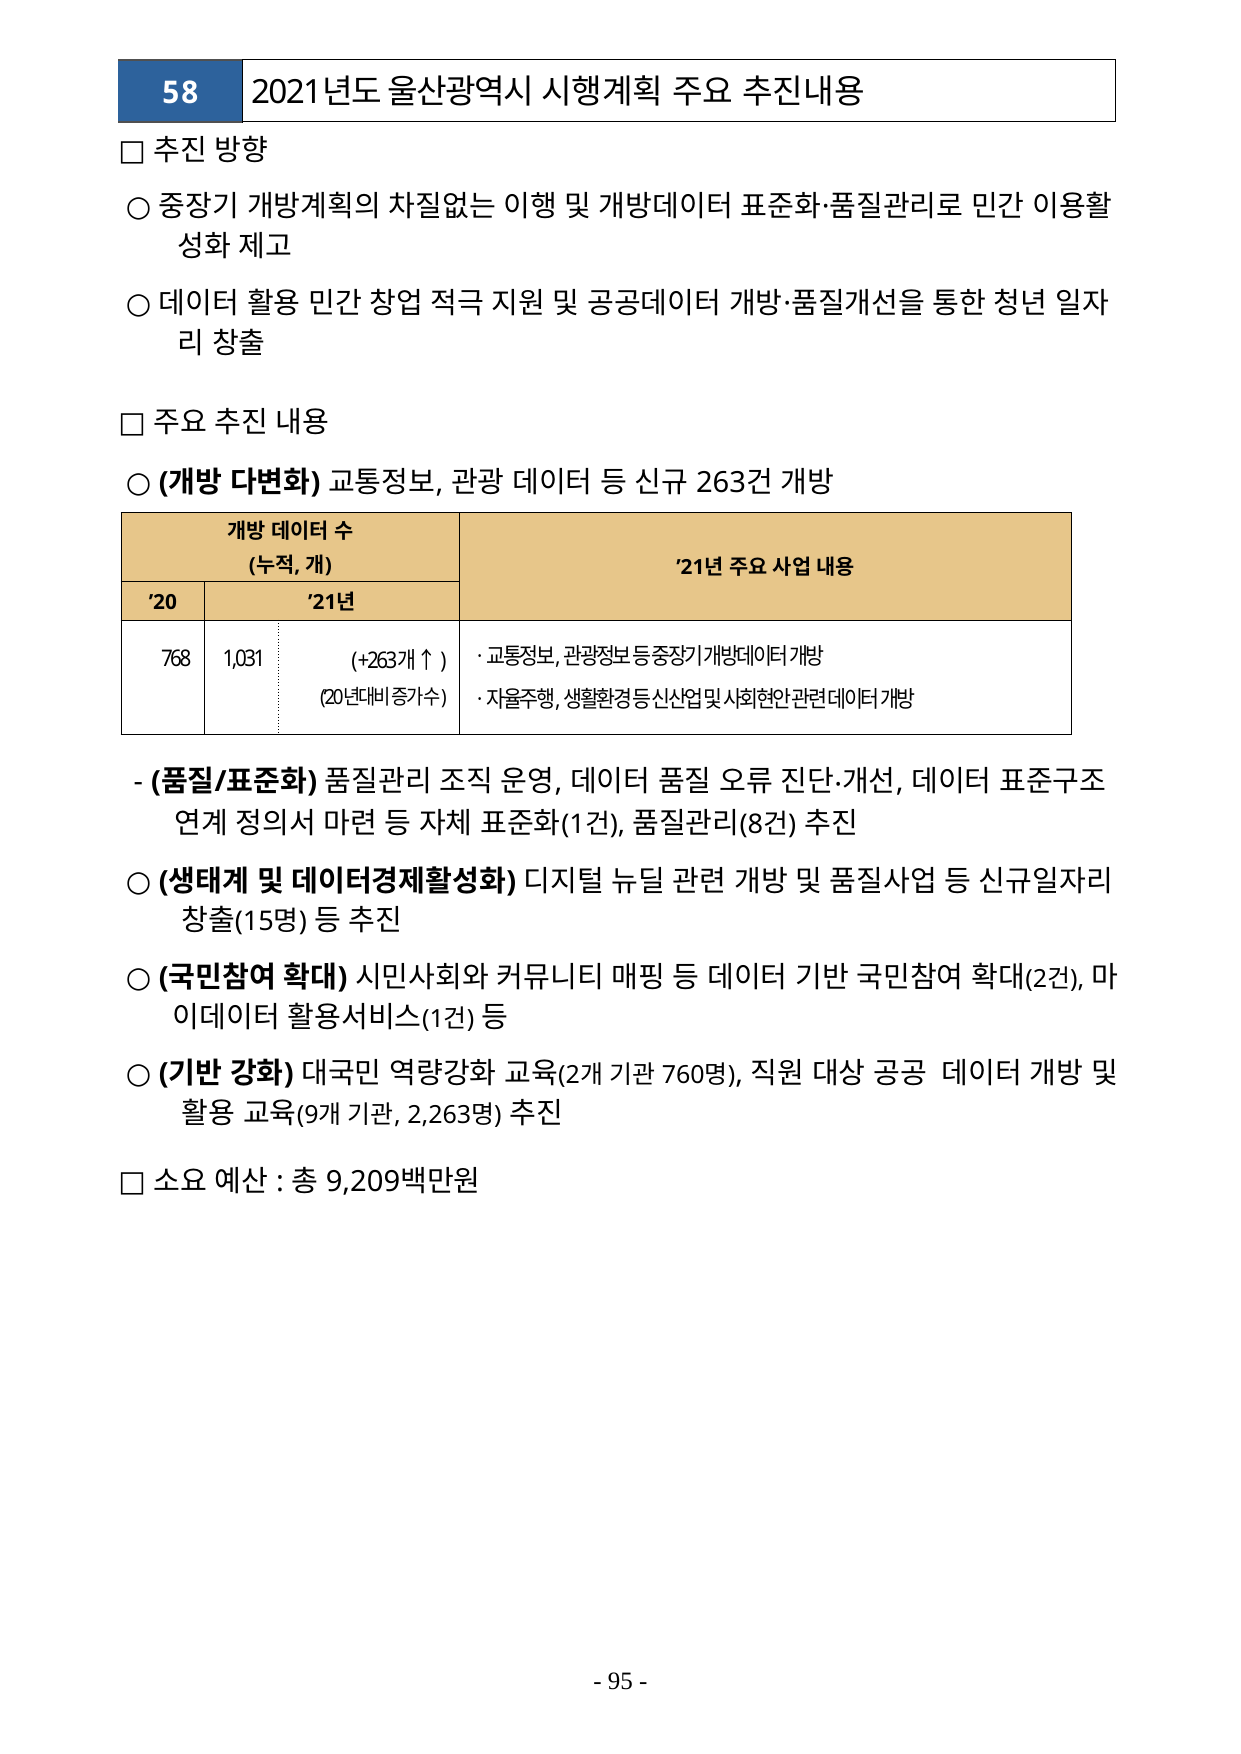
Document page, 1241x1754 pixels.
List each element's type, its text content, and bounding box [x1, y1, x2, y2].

text □ 주요 추진 내용 [118, 401, 1122, 441]
text ○ 데이터 활용 민간 창업 적극 지원 및 공공데이터 개방·품질개선을 통한 청년 일자리 창출 [118, 282, 1122, 362]
table_cell 768 [122, 621, 204, 734]
text ○ (생태계 및 데이터경제활성화) 디지털 뉴딜 관련 개방 및 품질사업 등 신규일자리 창출(15명) 등 추진 [118, 860, 1122, 939]
table_cell 1,031 [205, 621, 278, 734]
text ○ 중장기 개방계획의 차질없는 이행 및 개방데이터 표준화·품질관리로 민간 이용활성화 제고 [118, 186, 1122, 265]
text ○ (국민참여 확대) 시민사회와 커뮤니티 매핑 등 데이터 기반 국민참여 확대(2건), 마이데이터 활용서비스(1건) 등 [118, 956, 1122, 1036]
table_header ’21년 주요 사업 내용 [460, 513, 1071, 620]
text - (품질/표준화) 품질관리 조직 운영, 데이터 품질 오류 진단‧개선, 데이터 표준구조 연계 정의서 마련 등 자체 표준화(1건), 품질관리(8건) 추진 [118, 757, 1122, 843]
text □ 추진 방향 [118, 129, 1122, 169]
table_cell ’21년 [205, 582, 459, 620]
text □ 소요 예산 : 총 9,209백만원 [118, 1161, 1122, 1200]
table_cell ( +263개 ↑ ) (‘20년대비 증가 수) [278, 621, 459, 734]
table_header 58 [118, 61, 242, 121]
table_cell ㆍ교통정보, 관광정보 등 중장기 개방데이터 개방 ㆍ자율주행, 생활환경 등 신산업 및 사회현안 관련 데이터 개방 [460, 621, 1071, 734]
table_header 개방 데이터 수 (누적, 개) [122, 513, 459, 581]
text ○ (기반 강화) 대국민 역량강화 교육(2개 기관 760명), 직원 대상 공공 데이터 개방 및 활용 교육(9개 기관, 2,263명) 추진 [118, 1053, 1122, 1132]
table_header 2021년도 울산광역시 시행계획 주요 추진내용 [243, 60, 1115, 121]
table_cell ’20 [122, 582, 204, 620]
text ○ (개방 다변화) 교통정보, 관광 데이터 등 신규 263건 개방 [118, 461, 1122, 501]
